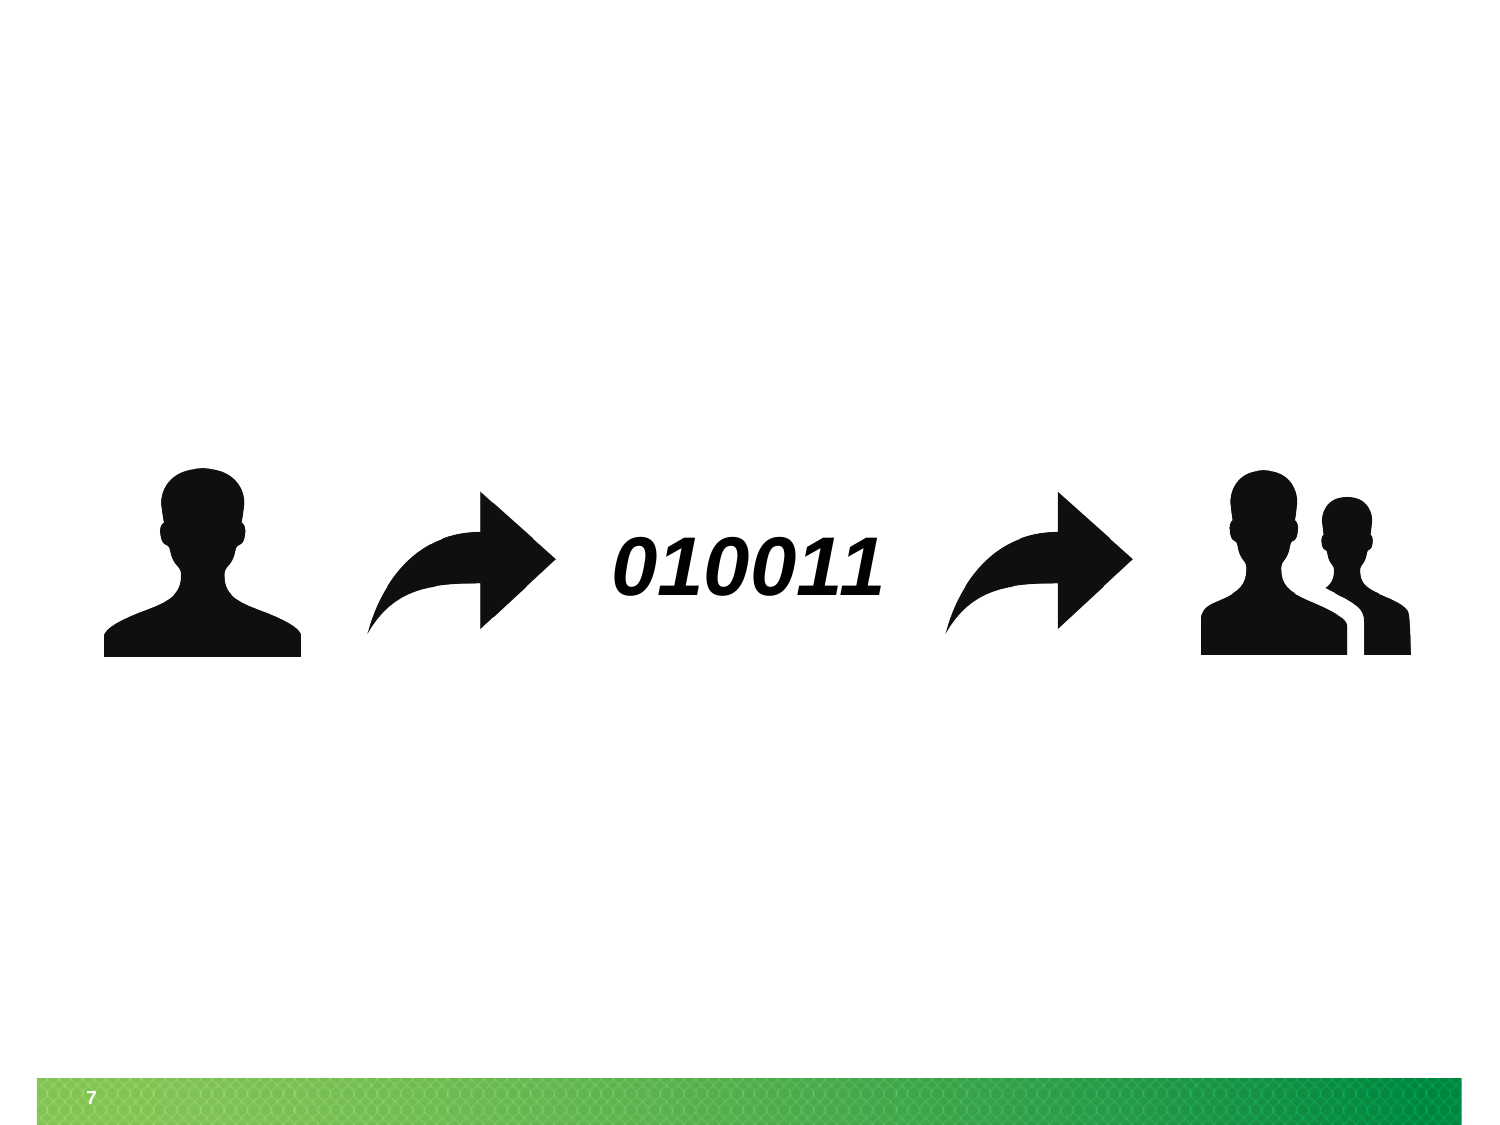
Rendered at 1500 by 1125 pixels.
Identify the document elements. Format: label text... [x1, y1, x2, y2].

picture [36, 1078, 1462, 1125]
picture [1201, 470, 1411, 655]
text_box 010011 [611, 515, 889, 610]
picture [367, 491, 556, 634]
picture [104, 468, 301, 657]
picture [945, 491, 1133, 634]
